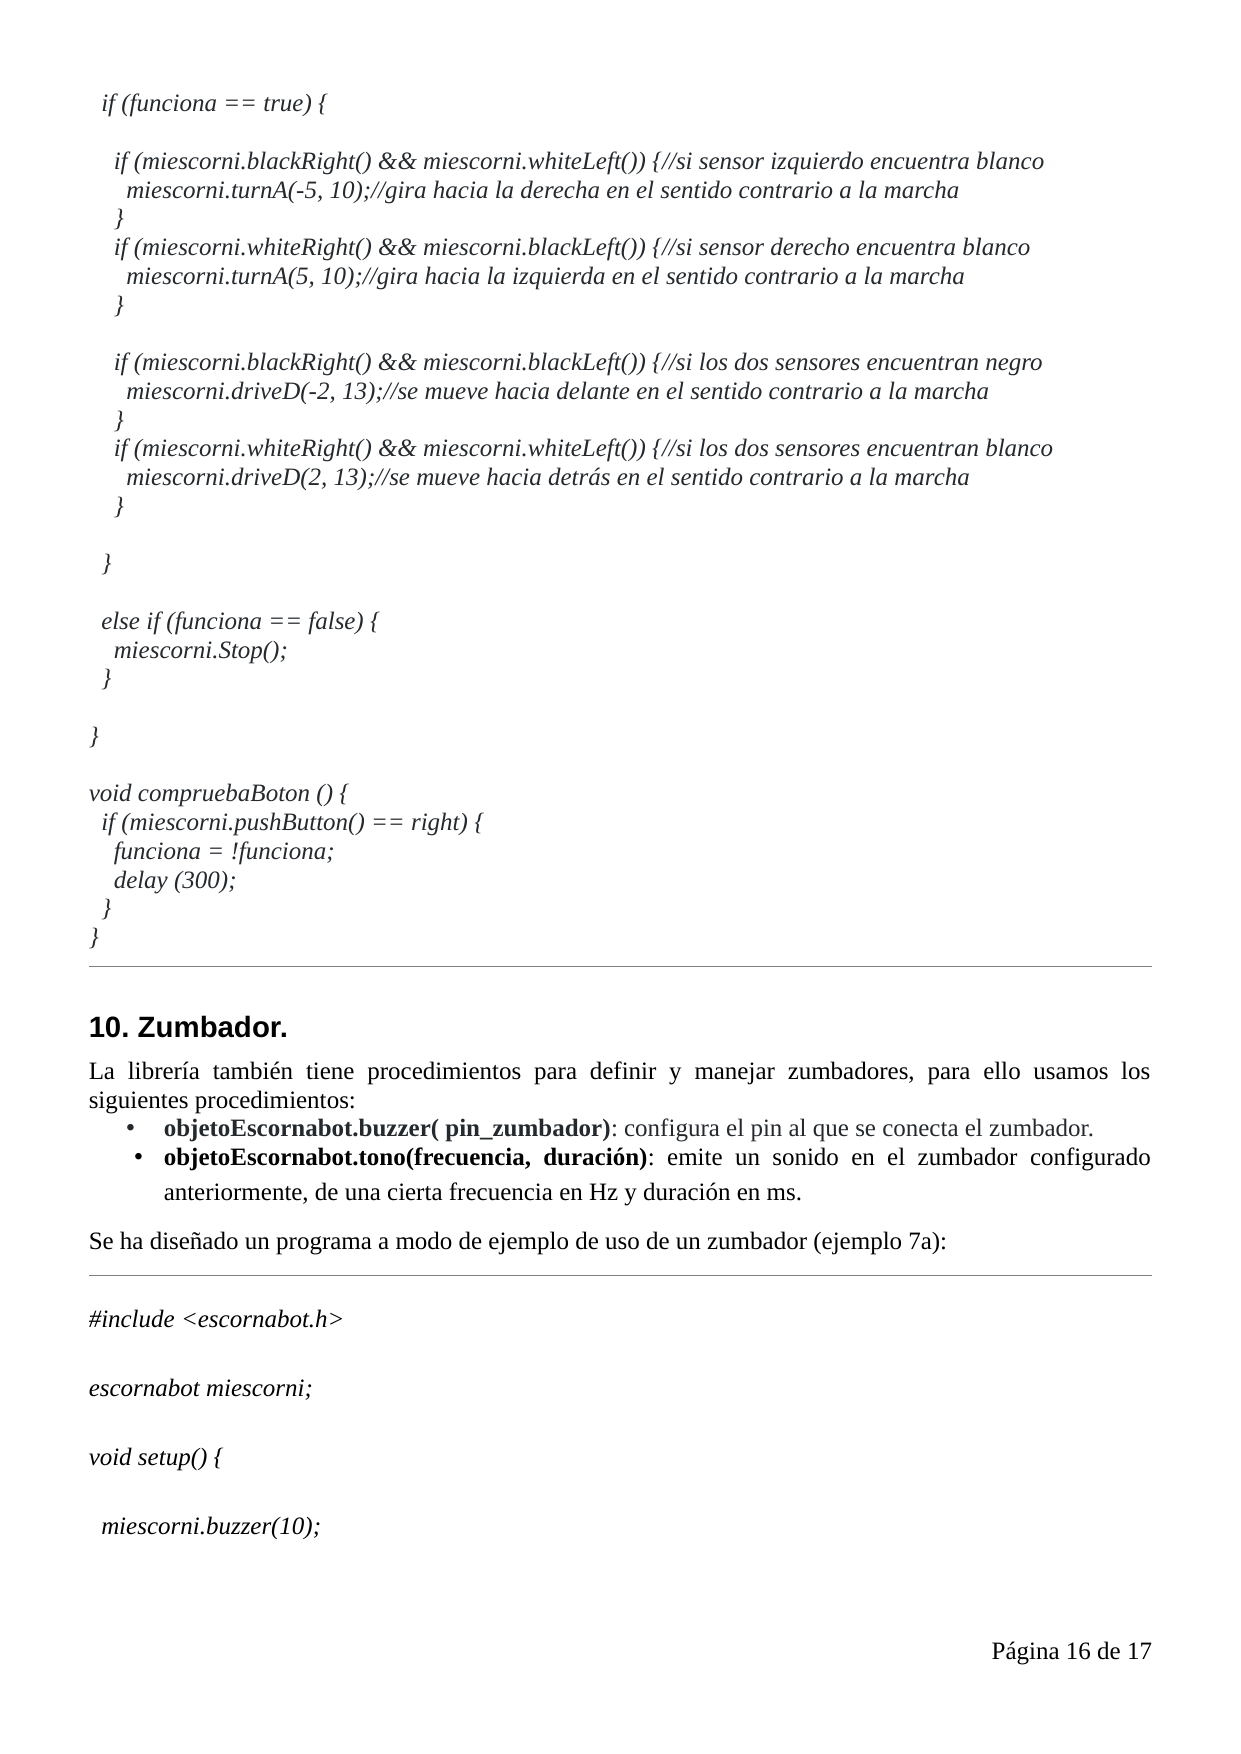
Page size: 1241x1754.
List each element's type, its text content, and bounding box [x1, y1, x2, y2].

text void setup() { [88, 1442, 1152, 1471]
text } [88, 290, 1152, 318]
text miescorni.turnA(-5, 10);//gira hacia la derecha en el sentido contrario a la marcha [88, 175, 1152, 203]
text funciona = !funciona; [88, 836, 1152, 865]
text if (miescorni.blackRight() && miescorni.blackLeft()) {//si los dos sensores encuentran negro [88, 347, 1152, 376]
text } [88, 548, 1152, 577]
text void compruebaBoton () { [88, 778, 1152, 807]
text if (miescorni.whiteRight() && miescorni.blackLeft()) {//si sensor derecho encuentra blanco [88, 232, 1152, 261]
text #include <escornabot.h> [88, 1304, 1152, 1333]
text } [88, 203, 1152, 232]
text miescorni.turnA(5, 10);//gira hacia la izquierda en el sentido contrario a la marcha [88, 261, 1152, 290]
text if (funciona == true) { [88, 88, 1152, 117]
text } [88, 721, 1152, 750]
text if (miescorni.whiteRight() && miescorni.whiteLeft()) {//si los dos sensores encuentran blanco [88, 433, 1152, 462]
text escornabot miescorni; [88, 1373, 1152, 1402]
list objetoEscornabot.tono(frecuencia, duración): emite un sonido en el zumbador configurado anteriormente, de una cierta frecuencia en Hz y duración en ms. [134, 1142, 1152, 1206]
text Se ha diseñado un programa a modo de ejemplo de uso de un zumbador (ejemplo 7a): [88, 1226, 1152, 1254]
text delay (300); [88, 865, 1152, 893]
subtitle 10. Zumbador. [88, 1010, 1152, 1043]
text } [88, 491, 1152, 520]
text } [88, 405, 1152, 433]
text if (miescorni.blackRight() && miescorni.whiteLeft()) {//si sensor izquierdo encuentra blanco [88, 146, 1152, 175]
text } [88, 663, 1152, 692]
text } [88, 893, 1152, 922]
text miescorni.driveD(-2, 13);//se mueve hacia delante en el sentido contrario a la marcha [88, 376, 1152, 405]
list objetoEscornabot.buzzer( pin_zumbador): configura el pin al que se conecta el zumbador. [126, 1113, 1152, 1142]
text miescorni.buzzer(10); [88, 1511, 1152, 1540]
text La librería también tiene procedimientos para definir y manejar zumbadores, para ello usamos los siguientes procedimientos: [88, 1056, 1152, 1113]
text else if (funciona == false) { [88, 606, 1152, 635]
text } [88, 922, 1152, 951]
text if (miescorni.pushButton() == right) { [88, 807, 1152, 836]
text miescorni.Stop(); [88, 635, 1152, 663]
text miescorni.driveD(2, 13);//se mueve hacia detrás en el sentido contrario a la marcha [88, 462, 1152, 491]
